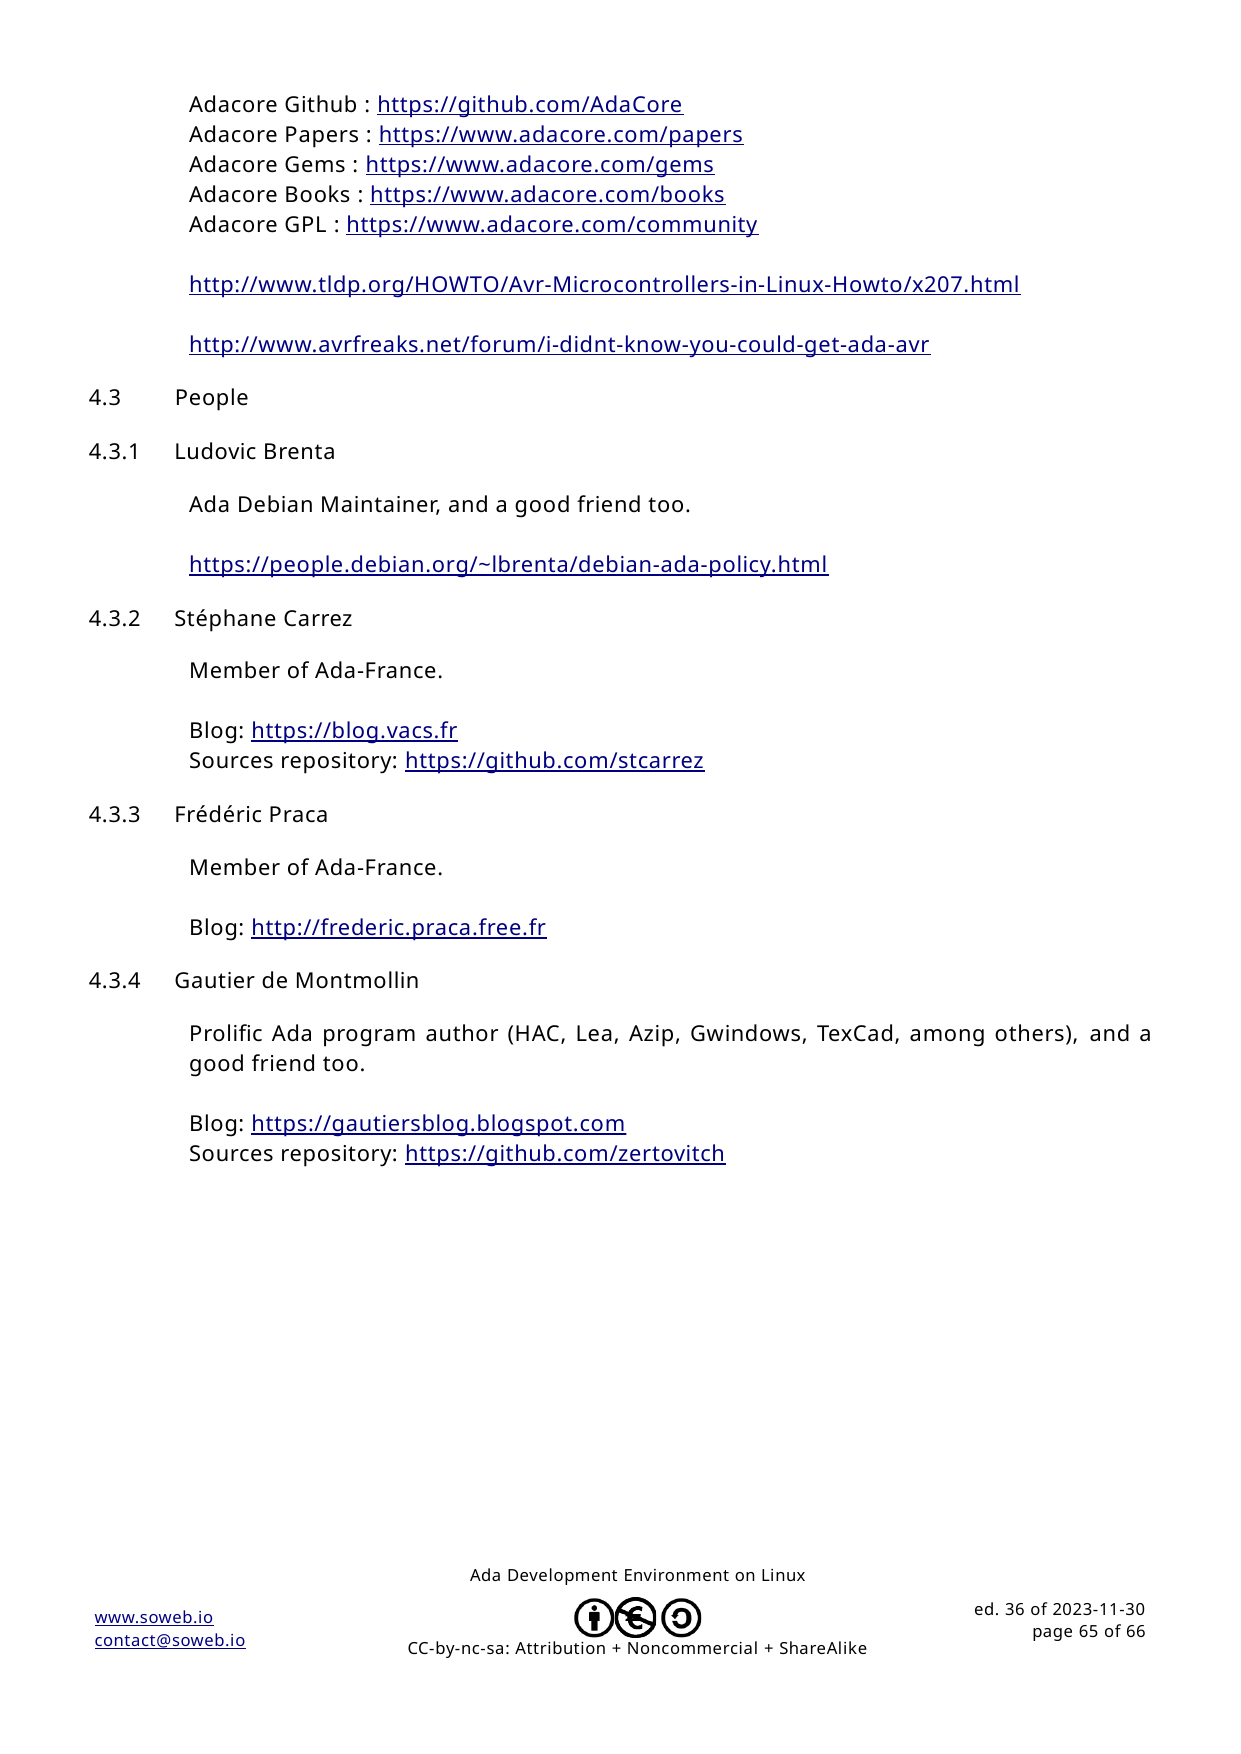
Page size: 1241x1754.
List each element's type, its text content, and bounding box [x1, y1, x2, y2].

text Sources repository: https://github.com/zertovitch [189, 1138, 1152, 1168]
text Adacore Papers : https://www.adacore.com/papers [189, 118, 1152, 148]
subtitle Gautier de Montmollin [88, 965, 1152, 1006]
text Adacore Github : https://github.com/AdaCore [189, 88, 1152, 118]
text Blog: https://blog.vacs.fr [189, 715, 1152, 745]
subtitle Frédéric Praca [88, 799, 1152, 840]
text Blog: https://gautiersblog.blogspot.com [189, 1108, 1152, 1138]
text http://www.tldp.org/HOWTO/Avr-Microcontrollers-in-Linux-Howto/x207.html [189, 268, 1152, 298]
text Ada Debian Maintainer, and a good friend too. [189, 489, 1152, 519]
subtitle People [88, 382, 1152, 412]
text Adacore GPL : https://www.adacore.com/community [189, 208, 1152, 238]
text Adacore Books : https://www.adacore.com/books [189, 178, 1152, 208]
text Member of Ada-France. [189, 655, 1152, 685]
picture [573, 1597, 657, 1638]
text Member of Ada-France. [189, 852, 1152, 882]
subtitle Stéphane Carrez [88, 602, 1152, 643]
text Prolific Ada program author (HAC, Lea, Azip, Gwindows, TexCad, among others), and a good friend too. [189, 1018, 1152, 1078]
text Adacore Gems : https://www.adacore.com/gems [189, 148, 1152, 178]
text https://people.debian.org/~lbrenta/debian-ada-policy.html [189, 549, 1152, 579]
subtitle Ludovic Brenta [88, 436, 1152, 477]
text Blog: http://frederic.praca.free.fr [189, 912, 1152, 942]
picture [660, 1597, 702, 1638]
text Sources repository: https://github.com/stcarrez [189, 745, 1152, 775]
text http://www.avrfreaks.net/forum/i-didnt-know-you-could-get-ada-avr [189, 328, 1152, 358]
